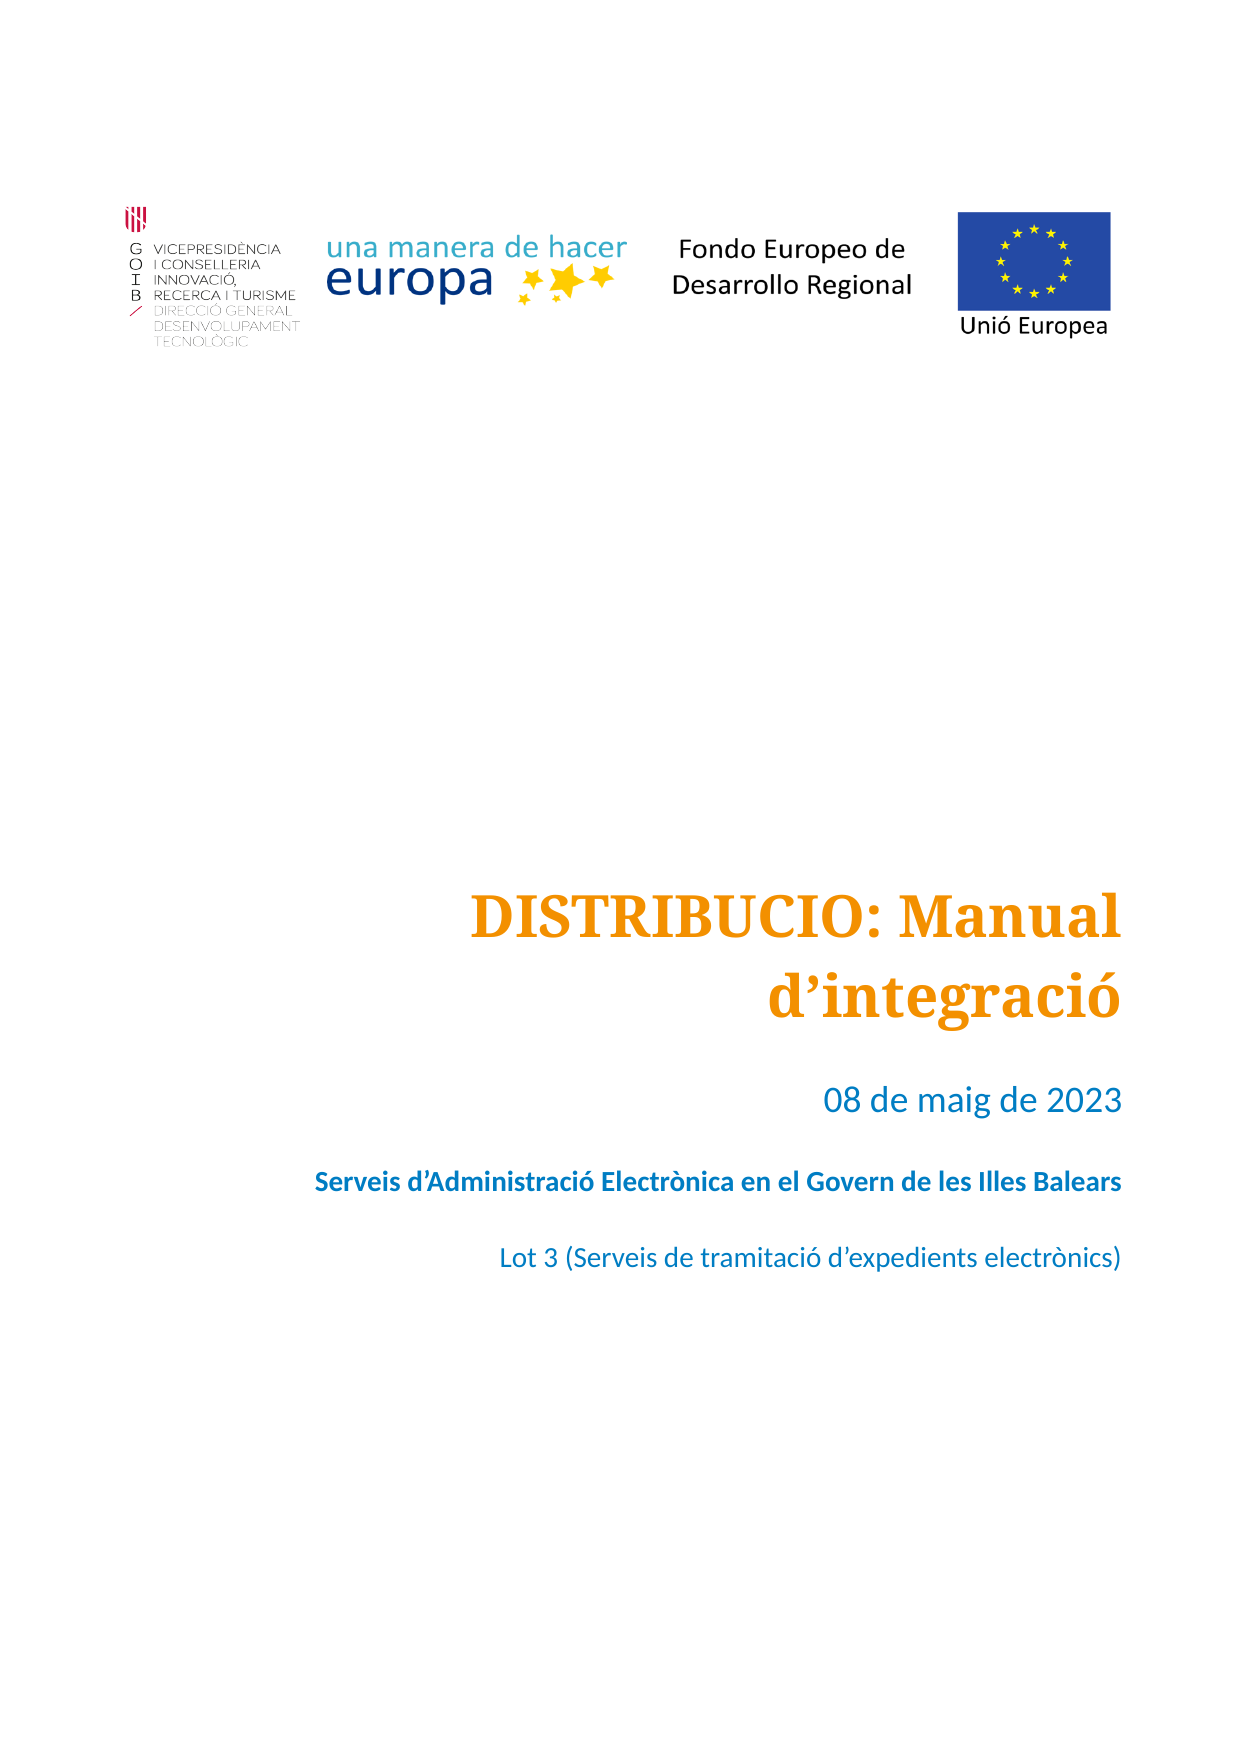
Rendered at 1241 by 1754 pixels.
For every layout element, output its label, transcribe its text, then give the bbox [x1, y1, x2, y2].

text 08 de maig de 2023 [118, 1076, 1122, 1121]
text DISTRIBUCIO: Manual d’integració [118, 875, 1122, 1034]
text Lot 3 (Serveis de tramitació d’expedients electrònics) [118, 1239, 1122, 1275]
picture [321, 202, 1122, 352]
picture [118, 202, 308, 351]
text Serveis d’Administració Electrònica en el Govern de les Illes Balears [118, 1163, 1122, 1198]
